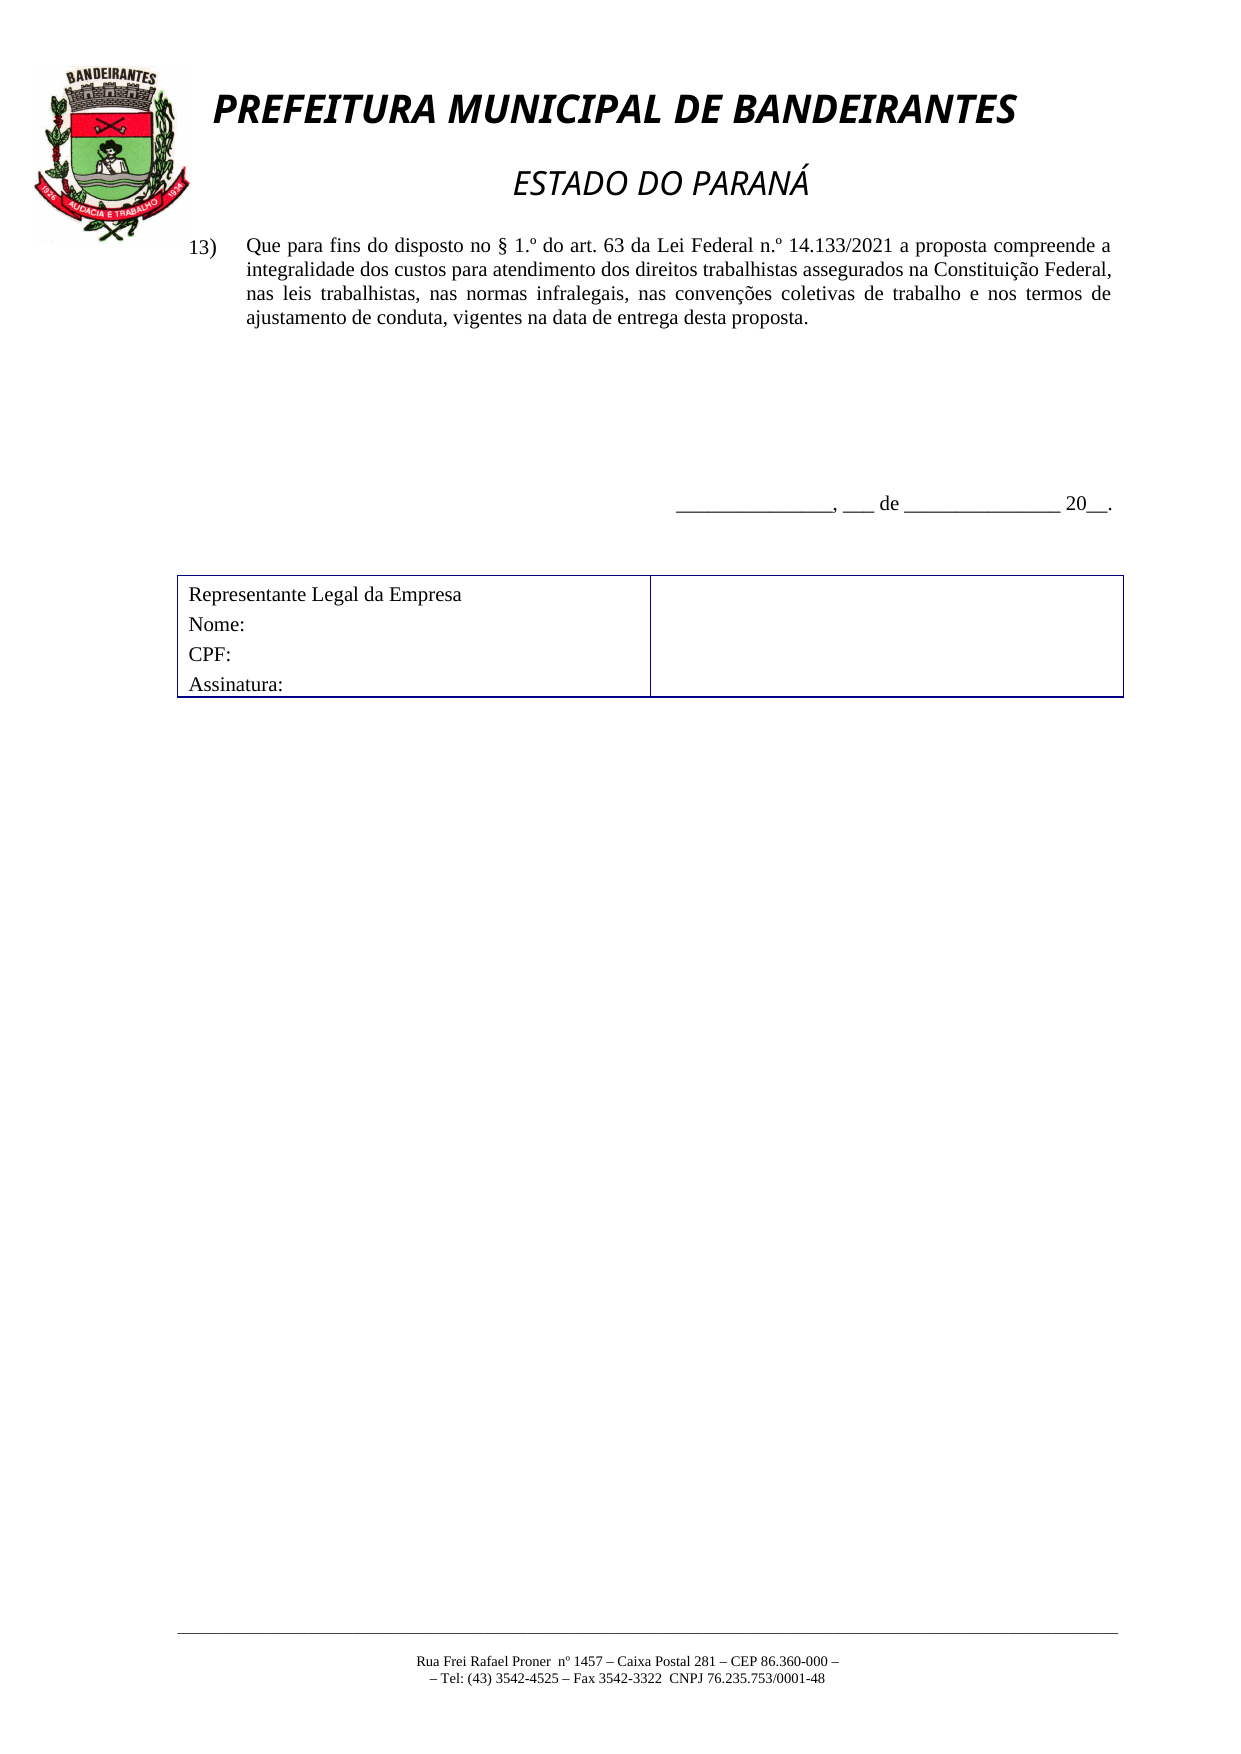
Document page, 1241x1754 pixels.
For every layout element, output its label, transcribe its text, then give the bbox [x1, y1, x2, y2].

table_cell 13) [177, 227, 235, 425]
table_cell Que para fins do disposto no § 1.º do art. 63 da Lei Federal n.º 14.133/2021 a proposta compreende a integralidade dos custos para atendimento dos direitos trabalhistas assegurados na Constituição Federal, nas leis trabalhistas, nas normas infralegais, nas convenções coletivas de trabalho e nos termos de ajustamento de conduta, vigentes na data de entrega desta proposta. [235, 227, 1124, 425]
table_cell Representante Legal da Empresa Nome: CPF: Assinatura: [178, 576, 650, 696]
table_cell [651, 576, 1123, 696]
picture [32, 66, 192, 245]
table_cell [177, 515, 1124, 575]
table_cell _______________, ___ de _______________ 20__. [177, 425, 1124, 515]
